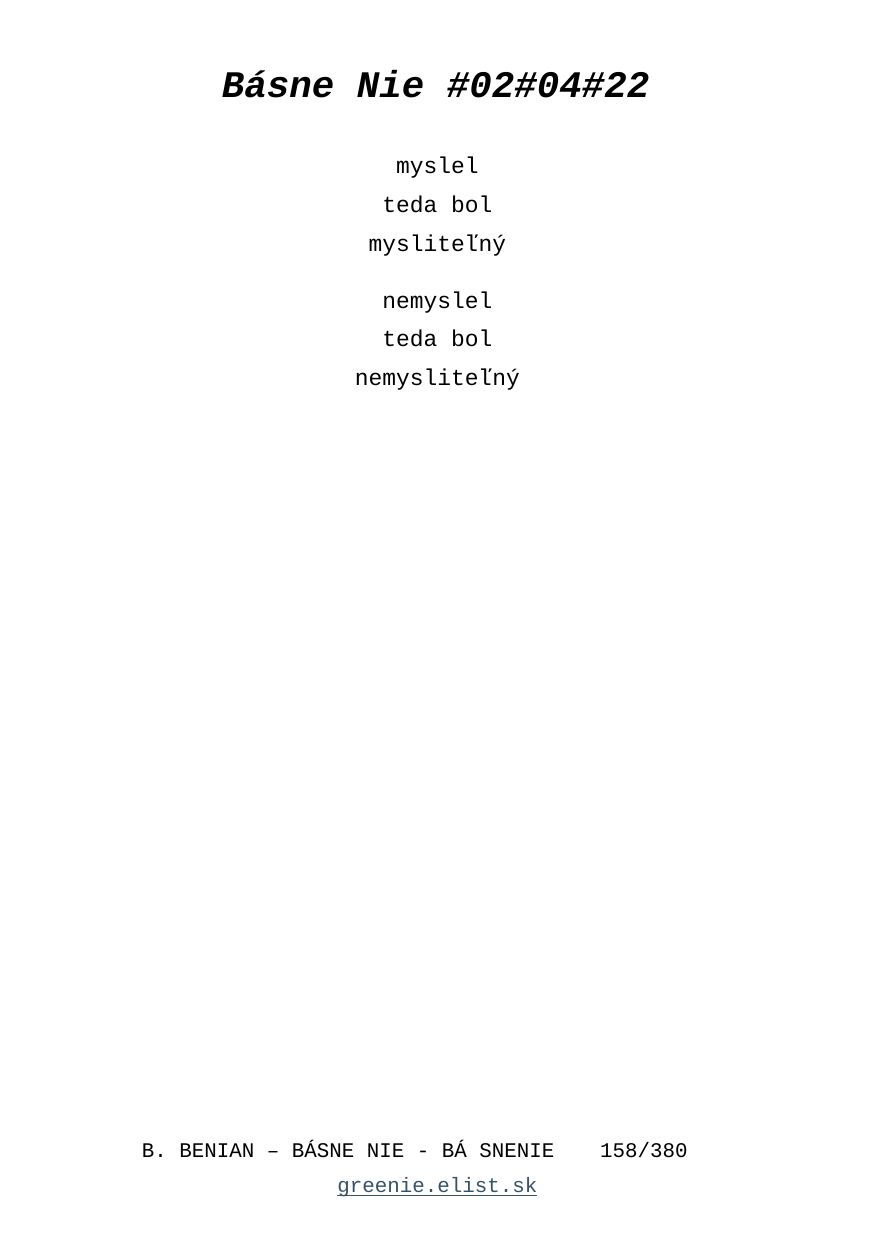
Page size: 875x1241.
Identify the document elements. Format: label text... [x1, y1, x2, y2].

text myslel teda bol mysliteľný [41, 155, 833, 258]
text nemyslel teda bol nemysliteľný [41, 289, 833, 393]
subtitle Básne Nie #02#04#22 [41, 66, 833, 109]
